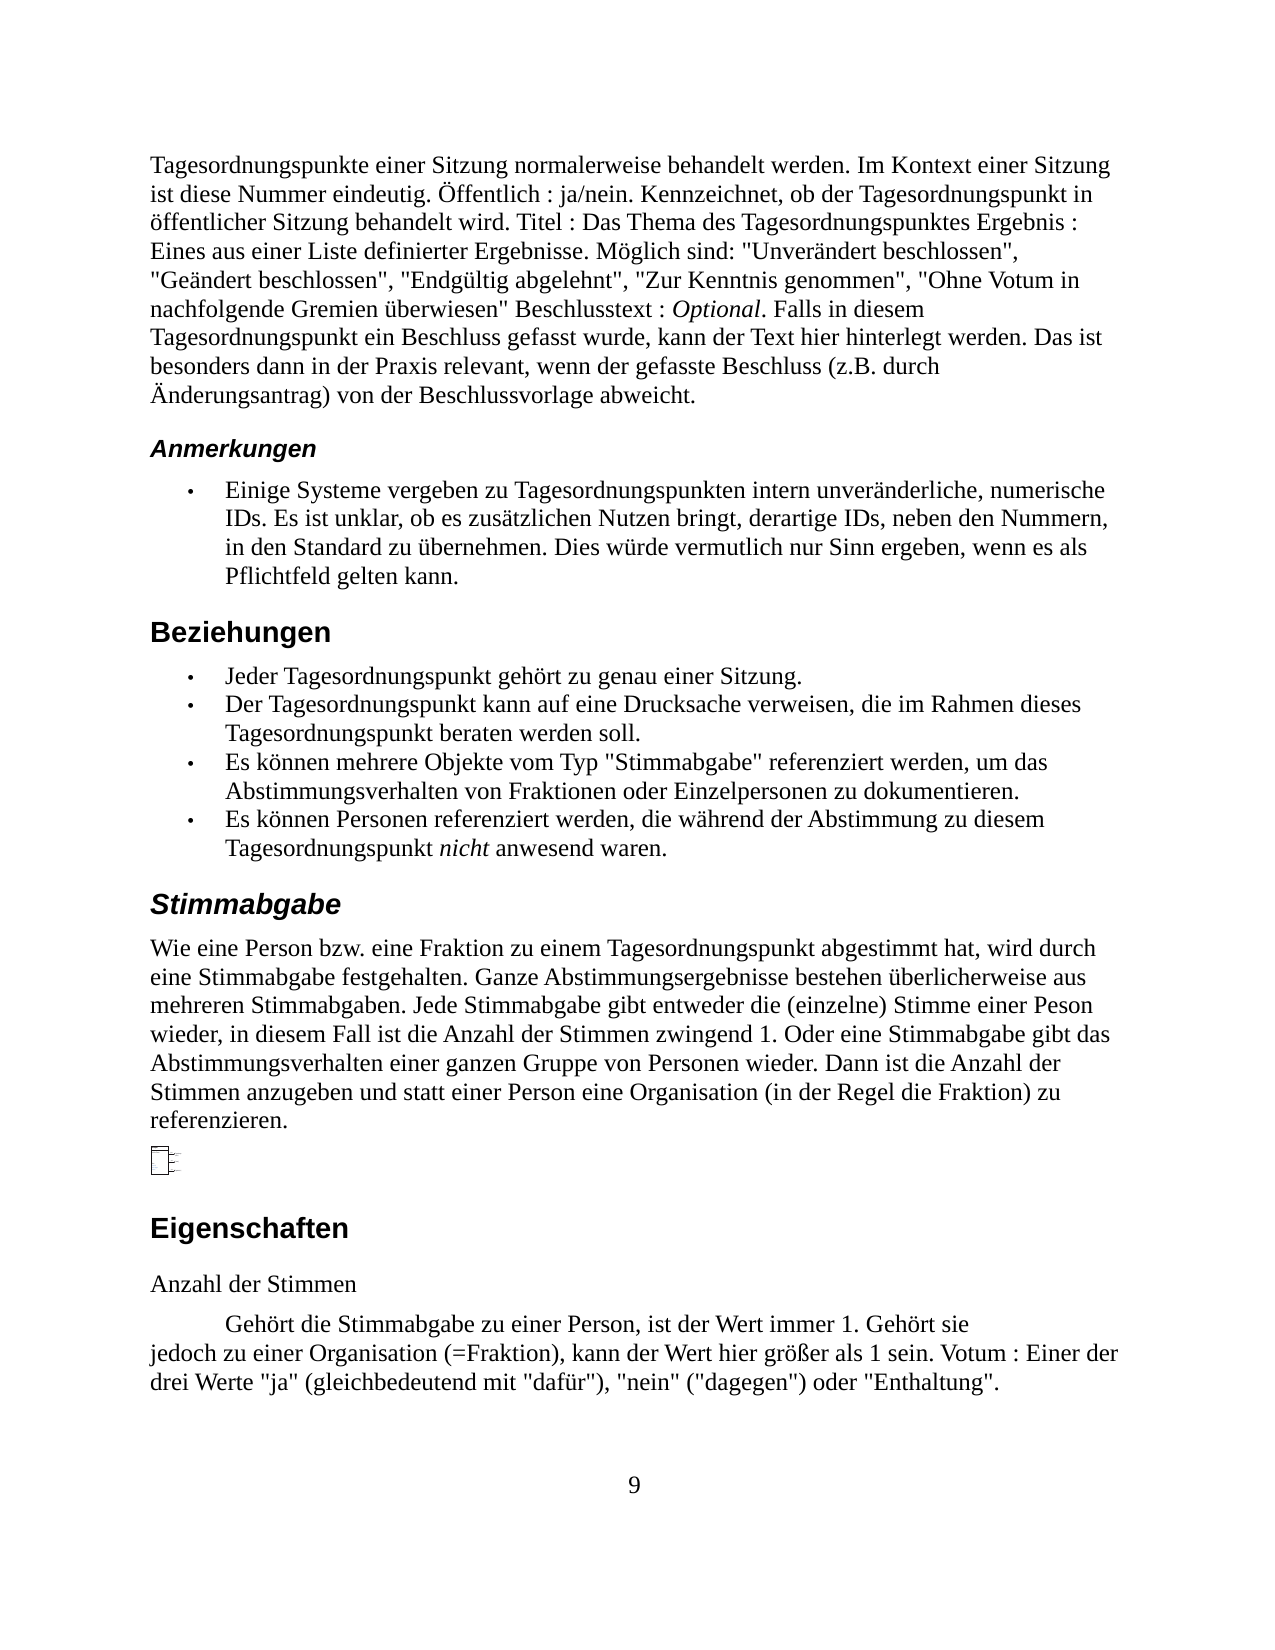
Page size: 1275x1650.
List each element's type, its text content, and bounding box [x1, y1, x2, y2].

list Es können Personen referenziert werden, die während der Abstimmung zu diesem Tagesordnungspunkt nicht anwesend waren. [187, 804, 1125, 862]
list Der Tagesordnungspunkt kann auf eine Drucksache verweisen, die im Rahmen dieses Tagesordnungspunkt beraten werden soll. [187, 689, 1125, 747]
text Tagesordnungspunkte einer Sitzung normalerweise behandelt werden. Im Kontext einer Sitzung ist diese Nummer eindeutig. Öffentlich : ja/nein. Kennzeichnet, ob der Tagesordnungspunkt in öffentlicher Sitzung behandelt wird. Titel : Das Thema des Tagesordnungspunktes Ergebnis : Eines aus einer Liste definierter Ergebnisse. Möglich sind: "Unverändert beschlossen", "Geändert beschlossen", "Endgültig abgelehnt", "Zur Kenntnis genommen", "Ohne Votum in nachfolgende Gremien überwiesen" Beschlusstext : Optional. Falls in diesem Tagesordnungspunkt ein Beschluss gefasst wurde, kann der Text hier hinterlegt werden. Das ist besonders dann in der Praxis relevant, wenn der gefasste Beschluss (z.B. durch Änderungsantrag) von der Beschlussvorlage abweicht. [150, 150, 1125, 409]
list Einige Systeme vergeben zu Tagesordnungspunkten intern unveränderliche, numerische IDs. Es ist unklar, ob es zusätzlichen Nutzen bringt, derartige IDs, neben den Nummern, in den Standard zu übernehmen. Dies würde vermutlich nur Sinn ergeben, wenn es als Pflichtfeld gelten kann. [187, 475, 1125, 590]
subtitle Stimmabgabe [150, 887, 1125, 921]
text Gehört die Stimmabgabe zu einer Person, ist der Wert immer 1. Gehört sie [225, 1309, 1125, 1338]
text Anzahl der Stimmen [150, 1269, 1125, 1297]
subtitle Beziehungen [150, 615, 1125, 648]
list Es können mehrere Objekte vom Typ "Stimmabgabe" referenziert werden, um das Abstimmungsverhalten von Fraktionen oder Einzelpersonen zu dokumentieren. [187, 747, 1125, 804]
list Jeder Tagesordnungspunkt gehört zu genau einer Sitzung. [187, 661, 1125, 689]
subtitle Eigenschaften [150, 1211, 1125, 1244]
subtitle Anmerkungen [150, 434, 1125, 462]
text Wie eine Person bzw. eine Fraktion zu einem Tagesordnungspunkt abgestimmt hat, wird durch eine Stimmabgabe festgehalten. Ganze Abstimmungsergebnisse bestehen überlicherweise aus mehreren Stimmabgaben. Jede Stimmabgabe gibt entweder die (einzelne) Stimme einer Peson wieder, in diesem Fall ist die Anzahl der Stimmen zwingend 1. Oder eine Stimmabgabe gibt das Abstimmungsverhalten einer ganzen Gruppe von Personen wieder. Dann ist die Anzahl der Stimmen anzugeben und statt einer Person eine Organisation (in der Regel die Fraktion) zu referenzieren. [150, 933, 1125, 1134]
text jedoch zu einer Organisation (=Fraktion), kann der Wert hier größer als 1 sein. Votum : Einer der drei Werte "ja" (gleichbedeutend mit "dafür"), "nein" ("dagegen") oder "Enthaltung". [150, 1338, 1125, 1396]
